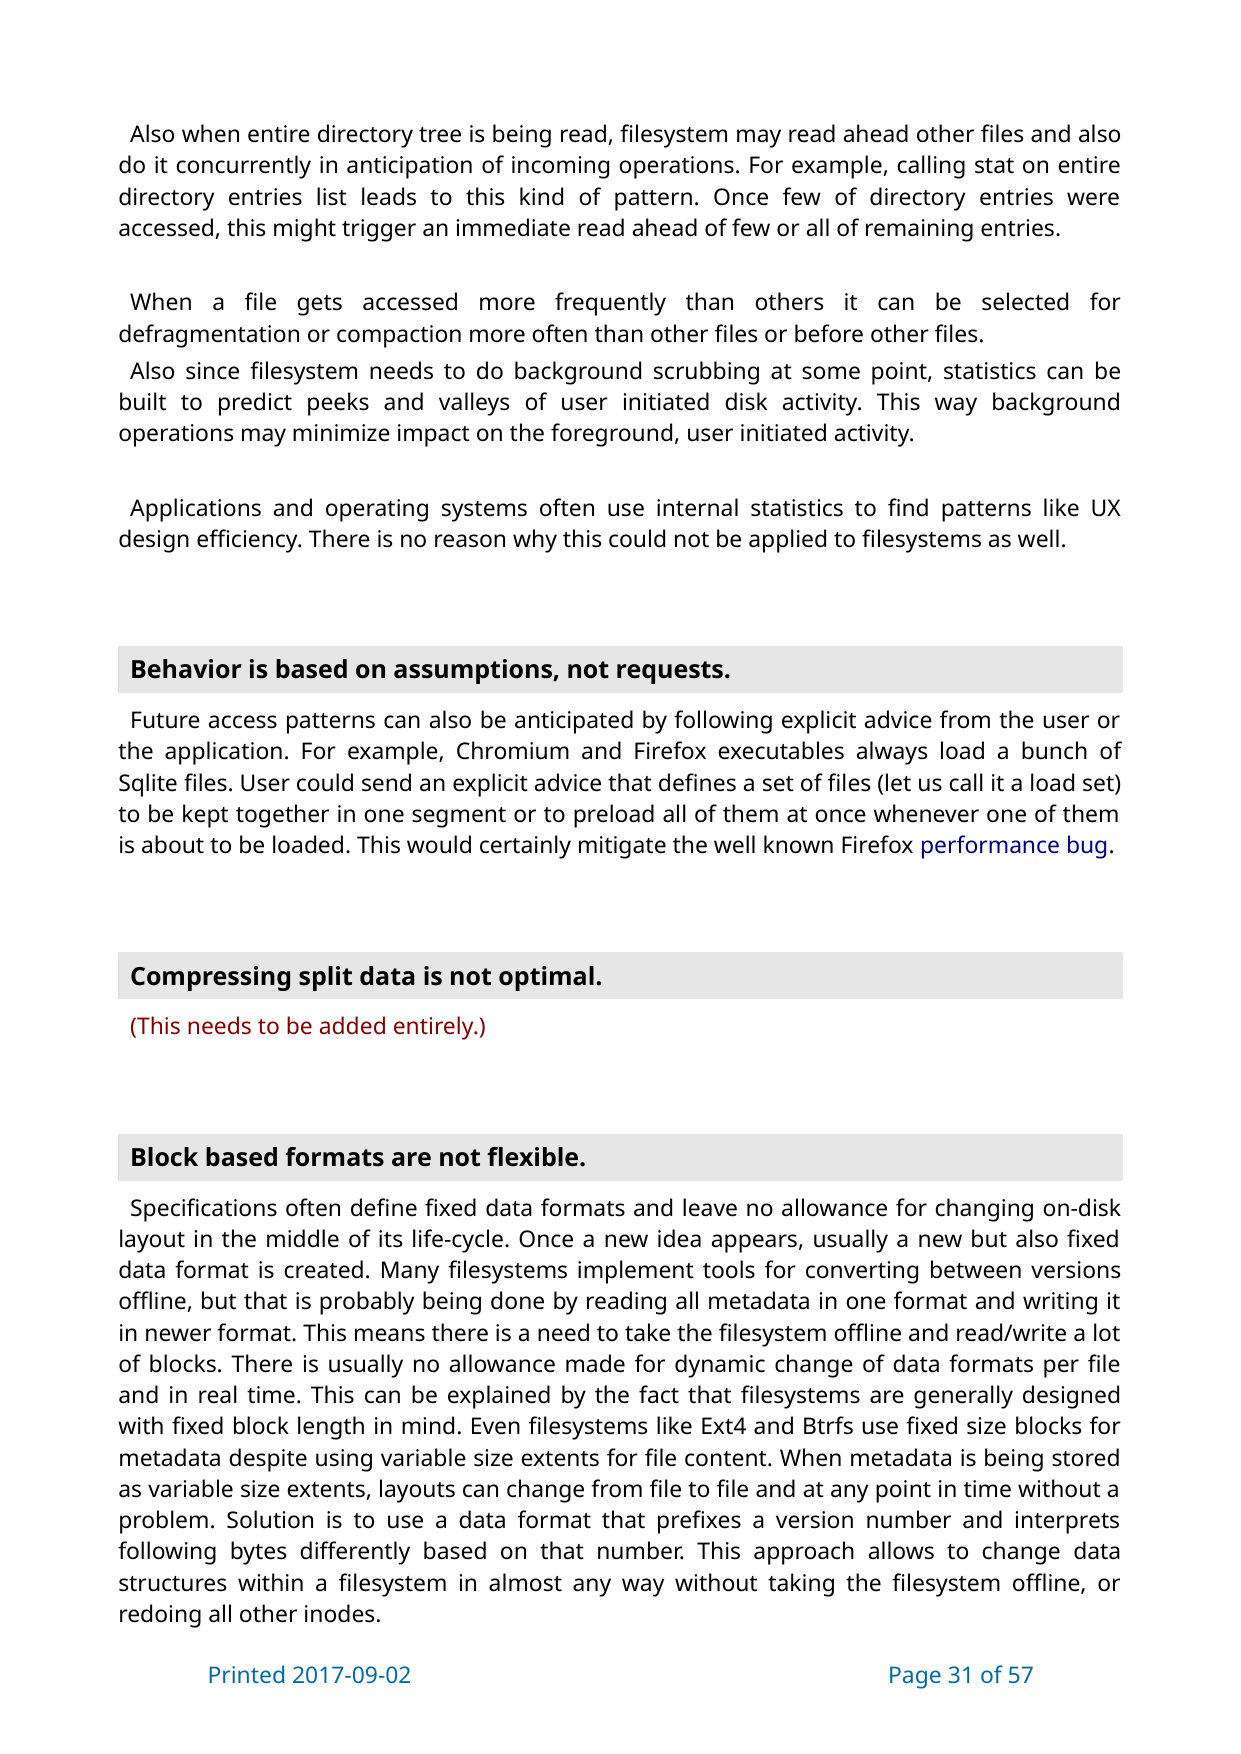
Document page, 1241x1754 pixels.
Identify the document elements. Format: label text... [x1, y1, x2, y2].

text When a file gets accessed more frequently than others it can be selected for defragmentation or compaction more often than other files or before other files. [118, 286, 1122, 349]
text (This needs to be added entirely.) [118, 1010, 1122, 1042]
subtitle Behavior is based on assumptions, not requests. [119, 647, 1122, 692]
text Specifications often define fixed data formats and leave no allowance for changing on-disk layout in the middle of its life-cycle. Once a new idea appears, usually a new but also fixed data format is created. Many filesystems implement tools for converting between versions offline, but that is probably being done by reading all metadata in one format and writing it in newer format. This means there is a need to take the filesystem offline and read/write a lot of blocks. There is usually no allowance made for dynamic change of data formats per file and in real time. This can be explained by the fact that filesystems are generally designed with fixed block length in mind. Even filesystems like Ext4 and Btrfs use fixed size blocks for metadata despite using variable size extents for file content. When metadata is being stored as variable size extents, layouts can change from file to file and at any point in time without a problem. Solution is to use a data format that prefixes a version number and interprets following bytes differently based on that number. This approach allows to change data structures within a filesystem in almost any way without taking the filesystem offline, or redoing all other inodes. [118, 1192, 1122, 1629]
text Applications and operating systems often use internal statistics to find patterns like UX design efficiency. There is no reason why this could not be applied to filesystems as well. [118, 492, 1122, 554]
text Also since filesystem needs to do background scrubbing at some point, statistics can be built to predict peeks and valleys of user initiated disk activity. This way background operations may minimize impact on the foreground, user initiated activity. [118, 355, 1122, 448]
text Also when entire directory tree is being read, filesystem may read ahead other files and also do it concurrently in anticipation of incoming operations. For example, calling stat on entire directory entries list leads to this kind of pattern. Once few of directory entries were accessed, this might trigger an immediate read ahead of few or all of remaining entries. [118, 118, 1122, 243]
subtitle Block based formats are not flexible. [119, 1135, 1122, 1180]
subtitle Compressing split data is not optimal. [119, 954, 1122, 998]
text Future access patterns can also be anticipated by following explicit advice from the user or the application. For example, Chromium and Firefox executables always load a bunch of Sqlite files. User could send an explicit advice that defines a set of files (let us call it a load set) to be kept together in one segment or to preload all of them at once whenever one of them is about to be loaded. This would certainly mitigate the well known Firefox performance bug. [118, 704, 1122, 860]
